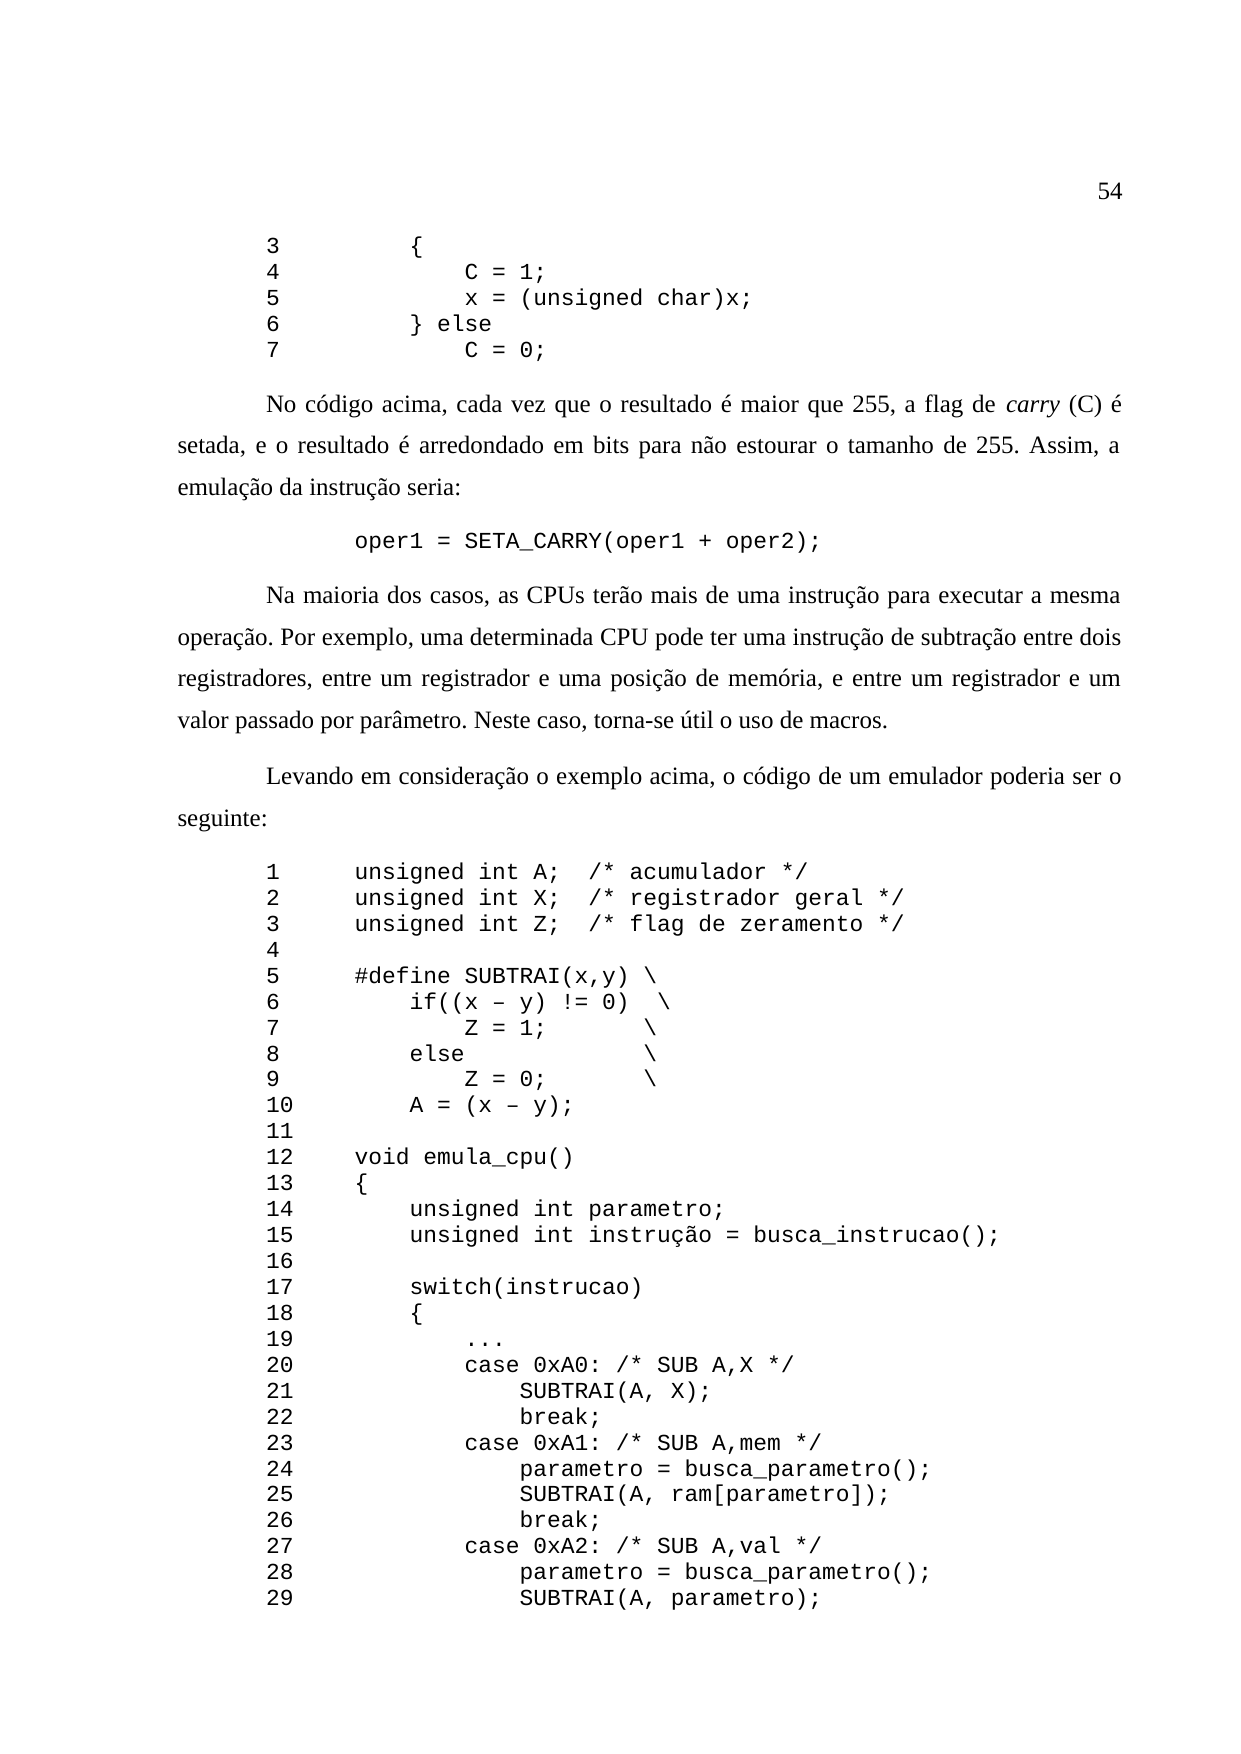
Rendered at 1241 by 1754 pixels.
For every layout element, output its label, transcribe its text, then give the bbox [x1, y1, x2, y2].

list C = 1; [266, 260, 1122, 286]
list { [266, 1172, 1122, 1197]
list ... [266, 1327, 1122, 1353]
list A = (x – y); [266, 1094, 1122, 1120]
list unsigned int Z; /* flag de zeramento */ [266, 912, 1122, 938]
list break; [266, 1405, 1122, 1431]
list unsigned int instrução = busca_instrucao(); [266, 1223, 1122, 1249]
list case 0xA2: /* SUB A,val */ [266, 1535, 1122, 1561]
list { [266, 234, 1122, 260]
list } else [266, 312, 1122, 338]
list unsigned int parametro; [266, 1197, 1122, 1223]
text Levando em consideração o exemplo acima, o código de um emulador poderia ser o seguinte: [177, 762, 1122, 832]
list oper1 = SETA_CARRY(oper1 + oper2); [266, 529, 1122, 555]
list parametro = busca_parametro(); [266, 1561, 1122, 1587]
list void emula_cpu() [266, 1146, 1122, 1172]
list else \ [266, 1042, 1122, 1068]
list unsigned int X; /* registrador geral */ [266, 886, 1122, 912]
list case 0xA0: /* SUB A,X */ [266, 1353, 1122, 1379]
list parametro = busca_parametro(); [266, 1457, 1122, 1483]
list SUBTRAI(A, parametro); [266, 1587, 1122, 1612]
list Z = 0; \ [266, 1068, 1122, 1094]
list { [266, 1301, 1122, 1327]
text No código acima, cada vez que o resultado é maior que 255, a flag de carry (C) é setada, e o resultado é arredondado em bits para não estourar o tamanho de 255. Assim, a emulação da instrução seria: [177, 390, 1122, 501]
list case 0xA1: /* SUB A,mem */ [266, 1431, 1122, 1457]
list C = 0; [266, 338, 1122, 364]
list unsigned int A; /* acumulador */ [266, 860, 1122, 886]
list SUBTRAI(A, X); [266, 1379, 1122, 1405]
list SUBTRAI(A, ram[parametro]); [266, 1483, 1122, 1509]
list #define SUBTRAI(x,y) \ [266, 964, 1122, 990]
list break; [266, 1509, 1122, 1535]
text Na maioria dos casos, as CPUs terão mais de uma instrução para executar a mesma operação. Por exemplo, uma determinada CPU pode ter uma instrução de subtração entre dois registradores, entre um registrador e uma posição de memória, e entre um registrador e um valor passado por parâmetro. Neste caso, torna-se útil o uso de macros. [177, 581, 1122, 734]
list x = (unsigned char)x; [266, 286, 1122, 312]
list if((x – y) != 0) \ [266, 990, 1122, 1016]
list Z = 1; \ [266, 1016, 1122, 1042]
list switch(instrucao) [266, 1275, 1122, 1301]
